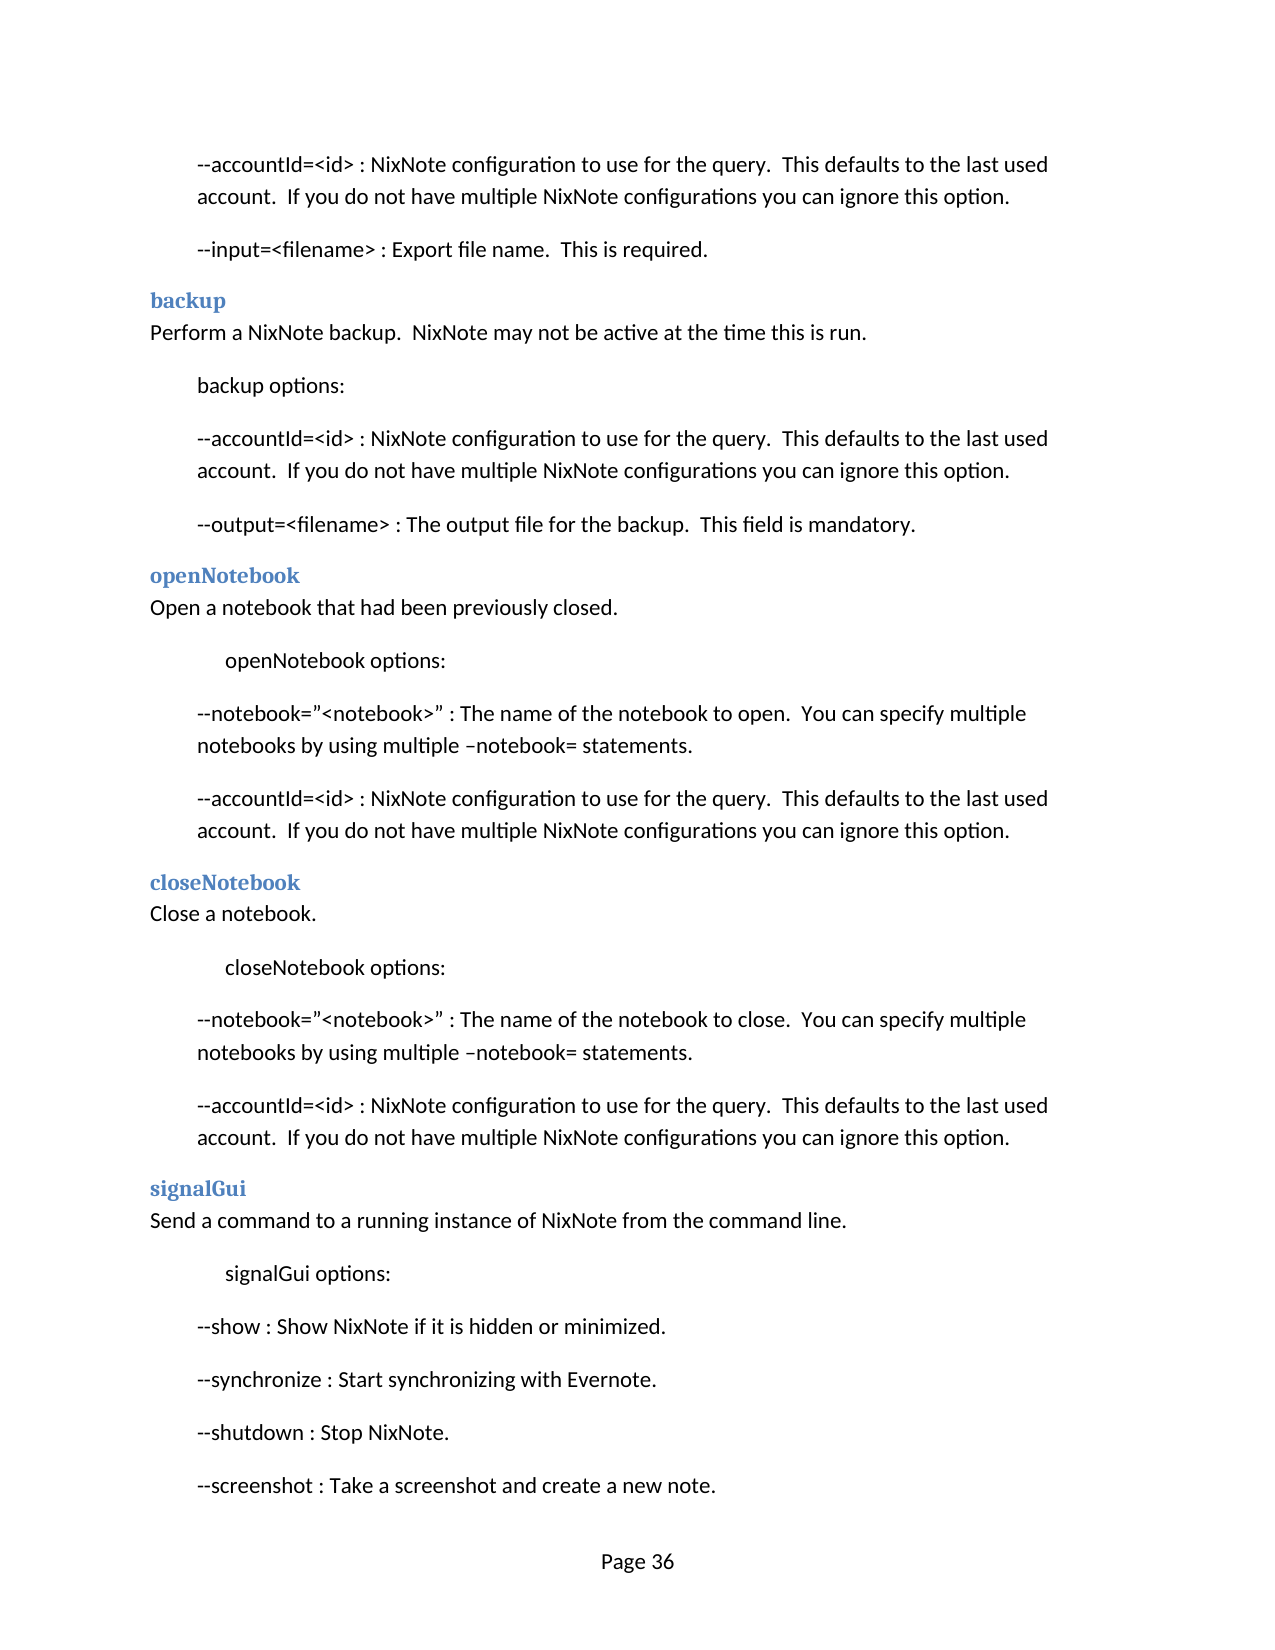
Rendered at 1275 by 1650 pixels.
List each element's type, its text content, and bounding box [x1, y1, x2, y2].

text Open a notebook that had been previously closed. [150, 593, 1125, 621]
text Send a command to a running instance of NixNote from the command line. [150, 1206, 1125, 1234]
text closeNotebook options: [150, 953, 1125, 981]
text --accountId=<id> : NixNote configuration to use for the query. This defaults to the last used account. If you do not have multiple NixNote configurations you can ignore this option. [197, 150, 1125, 210]
text --accountId=<id> : NixNote configuration to use for the query. This defaults to the last used account. If you do not have multiple NixNote configurations you can ignore this option. [197, 1091, 1125, 1151]
text --shutdown : Stop NixNote. [197, 1418, 1125, 1446]
subtitle signalGui [150, 1176, 1125, 1202]
text Perform a NixNote backup. NixNote may not be active at the time this is run. [150, 318, 1125, 346]
text --output=<filename> : The output file for the backup. This field is mandatory. [197, 510, 1125, 538]
text backup options: [197, 371, 1125, 399]
text signalGui options: [150, 1259, 1125, 1287]
subtitle closeNotebook [150, 869, 1125, 896]
text Close a notebook. [150, 899, 1125, 928]
text --accountId=<id> : NixNote configuration to use for the query. This defaults to the last used account. If you do not have multiple NixNote configurations you can ignore this option. [197, 424, 1125, 485]
text --screenshot : Take a screenshot and create a new note. [197, 1471, 1125, 1499]
subtitle openNotebook [150, 563, 1125, 589]
subtitle backup [150, 288, 1125, 314]
text --synchronize : Start synchronizing with Evernote. [197, 1365, 1125, 1393]
text --notebook=”<notebook>” : The name of the notebook to open. You can specify multiple notebooks by using multiple –notebook= statements. [197, 699, 1125, 759]
text openNotebook options: [150, 646, 1125, 674]
text --show : Show NixNote if it is hidden or minimized. [197, 1312, 1125, 1340]
text --notebook=”<notebook>” : The name of the notebook to close. You can specify multiple notebooks by using multiple –notebook= statements. [197, 1006, 1125, 1066]
text --input=<filename> : Export file name. This is required. [197, 235, 1125, 263]
text --accountId=<id> : NixNote configuration to use for the query. This defaults to the last used account. If you do not have multiple NixNote configurations you can ignore this option. [197, 784, 1125, 844]
